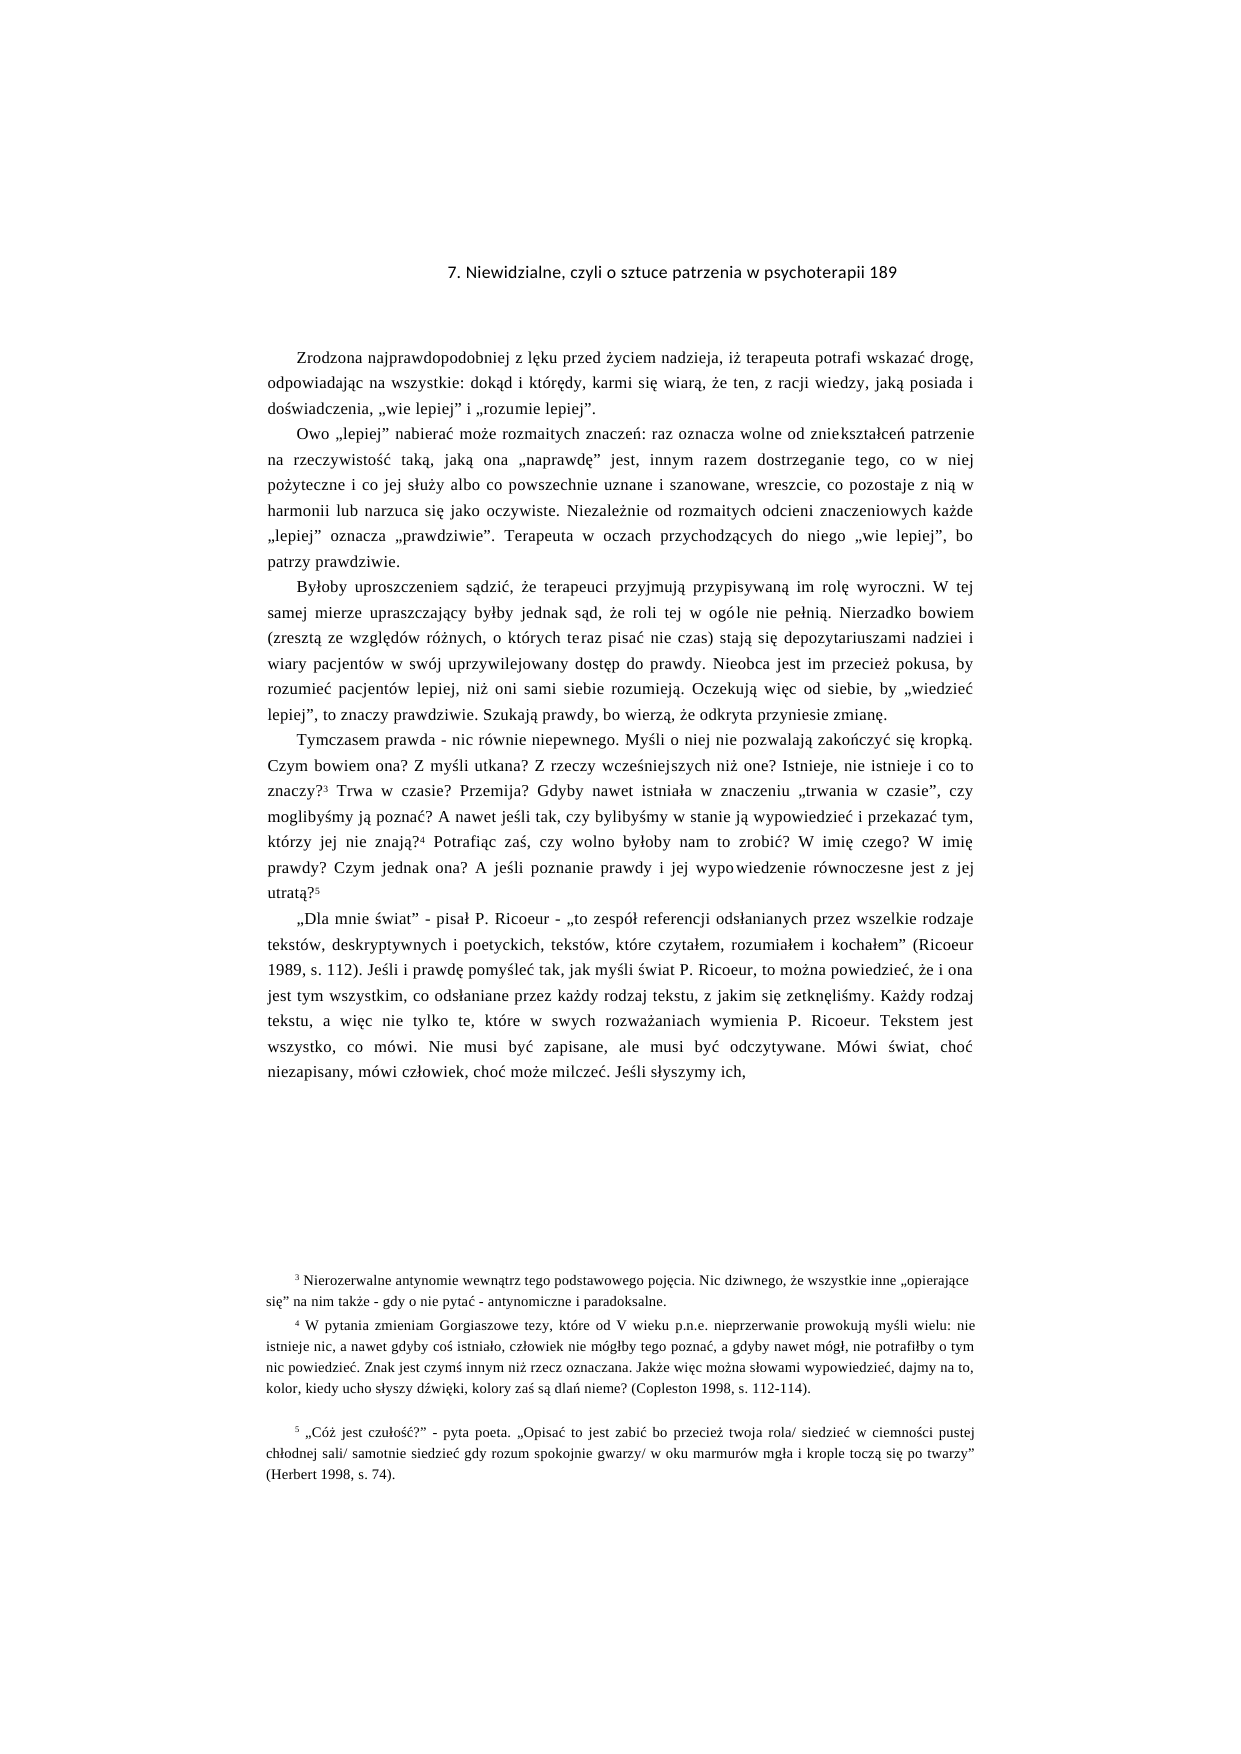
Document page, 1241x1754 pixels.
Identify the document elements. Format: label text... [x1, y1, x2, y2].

text „Dla mnie świat” - pisał P. Ricoeur - „to zespół referencji odsłanianych przez wszelkie rodzaje tekstów, deskryptywnych i poetyckich, tekstów, które czytałem, rozumiałem i kochałem” (Ricoeur 1989, s. 112). Jeśli i prawdę pomyśleć tak, jak myśli świat P. Ricoeur, to można powiedzieć, że i ona jest tym wszystkim, co od­słaniane przez każdy rodzaj tekstu, z jakim się zetknęliśmy. Każdy rodzaj tekstu, a więc nie tylko te, które w swych rozważaniach wymienia P. Ricoeur. Tekstem jest wszystko, co mówi. Nie musi być zapisane, ale musi być odczytywane. Mówi świat, choć niezapisany, mówi człowiek, choć może milczeć. Jeśli słyszymy ich, [267, 904, 974, 1083]
text Tymczasem prawda - nic równie niepewnego. Myśli o niej nie pozwalają zakończyć się kropką. Czym bowiem ona? Z myśli utkana? Z rzeczy wcześniej­szych niż one? Istnieje, nie istnieje i co to znaczy?3 Trwa w czasie? Przemija? Gdyby nawet istniała w znaczeniu „trwania w czasie”, czy moglibyśmy ją po­znać? A nawet jeśli tak, czy bylibyśmy w stanie ją wypowiedzieć i przekazać tym, którzy jej nie znają?4 Potrafiąc zaś, czy wolno byłoby nam to zrobić? W imię czego? W imię prawdy? Czym jednak ona? A jeśli poznanie prawdy i jej wypo­wiedzenie równoczesne jest z jej utratą?5 [267, 725, 974, 904]
text 3 Nierozerwalne antynomie wewnątrz tego podstawowego pojęcia. Nic dziwnego, że wszystkie inne „opierające się” na nim także - gdy o nie pytać - antynomiczne i paradoksalne. [266, 1268, 977, 1310]
text Owo „lepiej” nabierać może rozmaitych znaczeń: raz oznacza wolne od znie­kształceń patrzenie na rzeczywistość taką, jaką ona „naprawdę” jest, innym ra­zem dostrzeganie tego, co w niej pożyteczne i co jej służy albo co powszechnie uznane i szanowane, wreszcie, co pozostaje z nią w harmonii lub narzuca się jako oczywiste. Niezależnie od rozmaitych odcieni znaczeniowych każde „le­piej” oznacza „prawdziwie”. Terapeuta w oczach przychodzących do niego „wie lepiej”, bo patrzy prawdziwie. [267, 419, 974, 572]
text 4 W pytania zmieniam Gorgiaszowe tezy, które od V wieku p.n.e. nieprzerwanie prowokują myśli wielu: nie istnieje nic, a nawet gdyby coś istniało, człowiek nie mógłby tego poznać, a gdyby nawet mógł, nie potrafiłby o tym nic powiedzieć. Znak jest czymś innym niż rzecz oznaczana. Jakże więc można słowami wypowiedzieć, dajmy na to, kolor, kiedy ucho słyszy dźwięki, kolory zaś są dlań nieme? (Copleston 1998, s. 112-114). [266, 1314, 977, 1398]
text Byłoby uproszczeniem sądzić, że terapeuci przyjmują przypisywaną im rolę wyroczni. W tej samej mierze upraszczający byłby jednak sąd, że roli tej w ogó­le nie pełnią. Nierzadko bowiem (zresztą ze względów różnych, o których te­raz pisać nie czas) stają się depozytariuszami nadziei i wiary pacjentów w swój uprzywilejowany dostęp do prawdy. Nieobca jest im przecież pokusa, by rozu­mieć pacjentów lepiej, niż oni sami siebie rozumieją. Oczekują więc od siebie, by „wiedzieć lepiej”, to znaczy prawdziwie. Szukają prawdy, bo wierzą, że odkryta przyniesie zmianę. [267, 572, 974, 725]
text 7. Niewidzialne, czyli o sztuce patrzenia w psychoterapii 189 [447, 264, 977, 282]
text Zrodzona najprawdopodobniej z lęku przed życiem nadzieja, iż terapeuta potrafi wskazać drogę, odpowiadając na wszystkie: dokąd i którędy, karmi się wiarą, że ten, z racji wiedzy, jaką posiada i doświadczenia, „wie lepiej” i „rozu­mie lepiej”. [267, 343, 974, 419]
text 5 „Cóż jest czułość?” - pyta poeta. „Opisać to jest zabić bo przecież twoja rola/ siedzieć w ciemności pustej chłodnej sali/ samotnie siedzieć gdy rozum spokojnie gwarzy/ w oku marmurów mgła i krople toczą się po twarzy” (Herbert 1998, s. 74). [266, 1420, 977, 1483]
